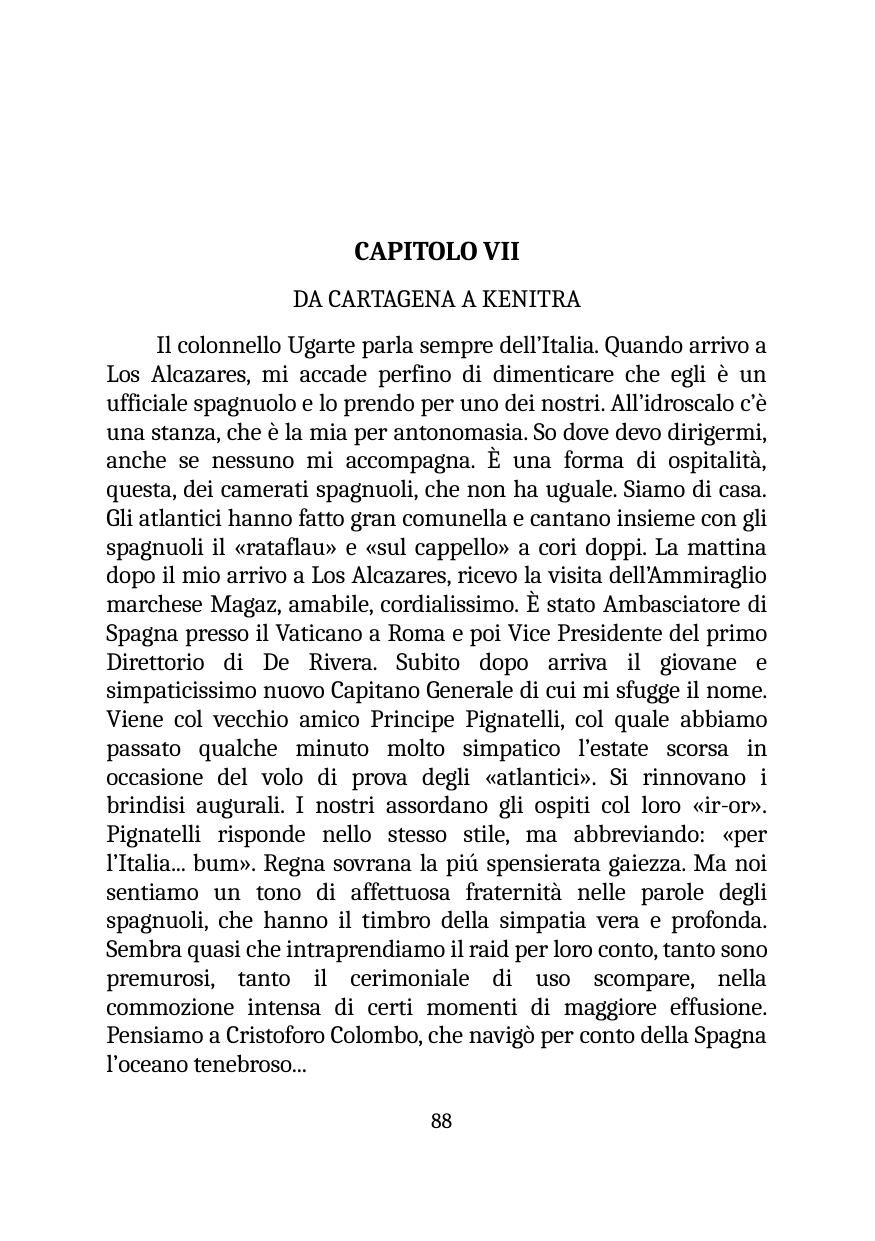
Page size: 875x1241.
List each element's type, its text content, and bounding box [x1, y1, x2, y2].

text Il colonnello Ugarte parla sempre dell’Italia. Quando arrivo a Los Alcazares, mi accade perfino di dimenticare che egli è un ufficiale spagnuolo e lo prendo per uno dei nostri. All’idroscalo c’è una stanza, che è la mia per antonomasia. So dove devo dirigermi, anche se nessuno mi accompagna. È una forma di ospitalità, questa, dei camerati spagnuoli, che non ha uguale. Siamo di casa. Gli atlantici hanno fatto gran comunella e cantano insieme con gli spagnuoli il «rataflau» e «sul cappello» a cori doppi. La mattina dopo il mio arrivo a Los Alcazares, ricevo la visita dell’Ammiraglio marchese Magaz, amabile, cordialissimo. È stato Ambasciatore di Spagna presso il Vaticano a Roma e poi Vice Presidente del primo Direttorio di De Rivera. Subito dopo arriva il giovane e simpaticissimo nuovo Capitano Generale di cui mi sfugge il nome. Viene col vecchio amico Principe Pignatelli, col quale abbiamo passato qualche minuto molto simpatico l’estate scorsa in occasione del volo di prova degli «atlantici». Si rinnovano i brindisi augurali. I nostri assordano gli ospiti col loro «ir-or». Pignatelli risponde nello stesso stile, ma abbreviando: «per l’Italia... bum». Regna sovrana la piú spensierata gaiezza. Ma noi sentiamo un tono di affettuosa fraternità nelle parole degli spagnuoli, che hanno il timbro della simpatia vera e profonda. Sembra quasi che intraprendiamo il raid per loro conto, tanto sono premurosi, tanto il cerimoniale di uso scompare, nella commozione intensa di certi momenti di maggiore effusione. Pensiamo a Cristoforo Colombo, che navigò per conto della Spagna l’oceano tenebroso... [106, 331, 768, 1079]
subtitle DA CARTAGENA A KENITRA [106, 285, 768, 314]
subtitle CAPITOLO VII [106, 236, 768, 267]
